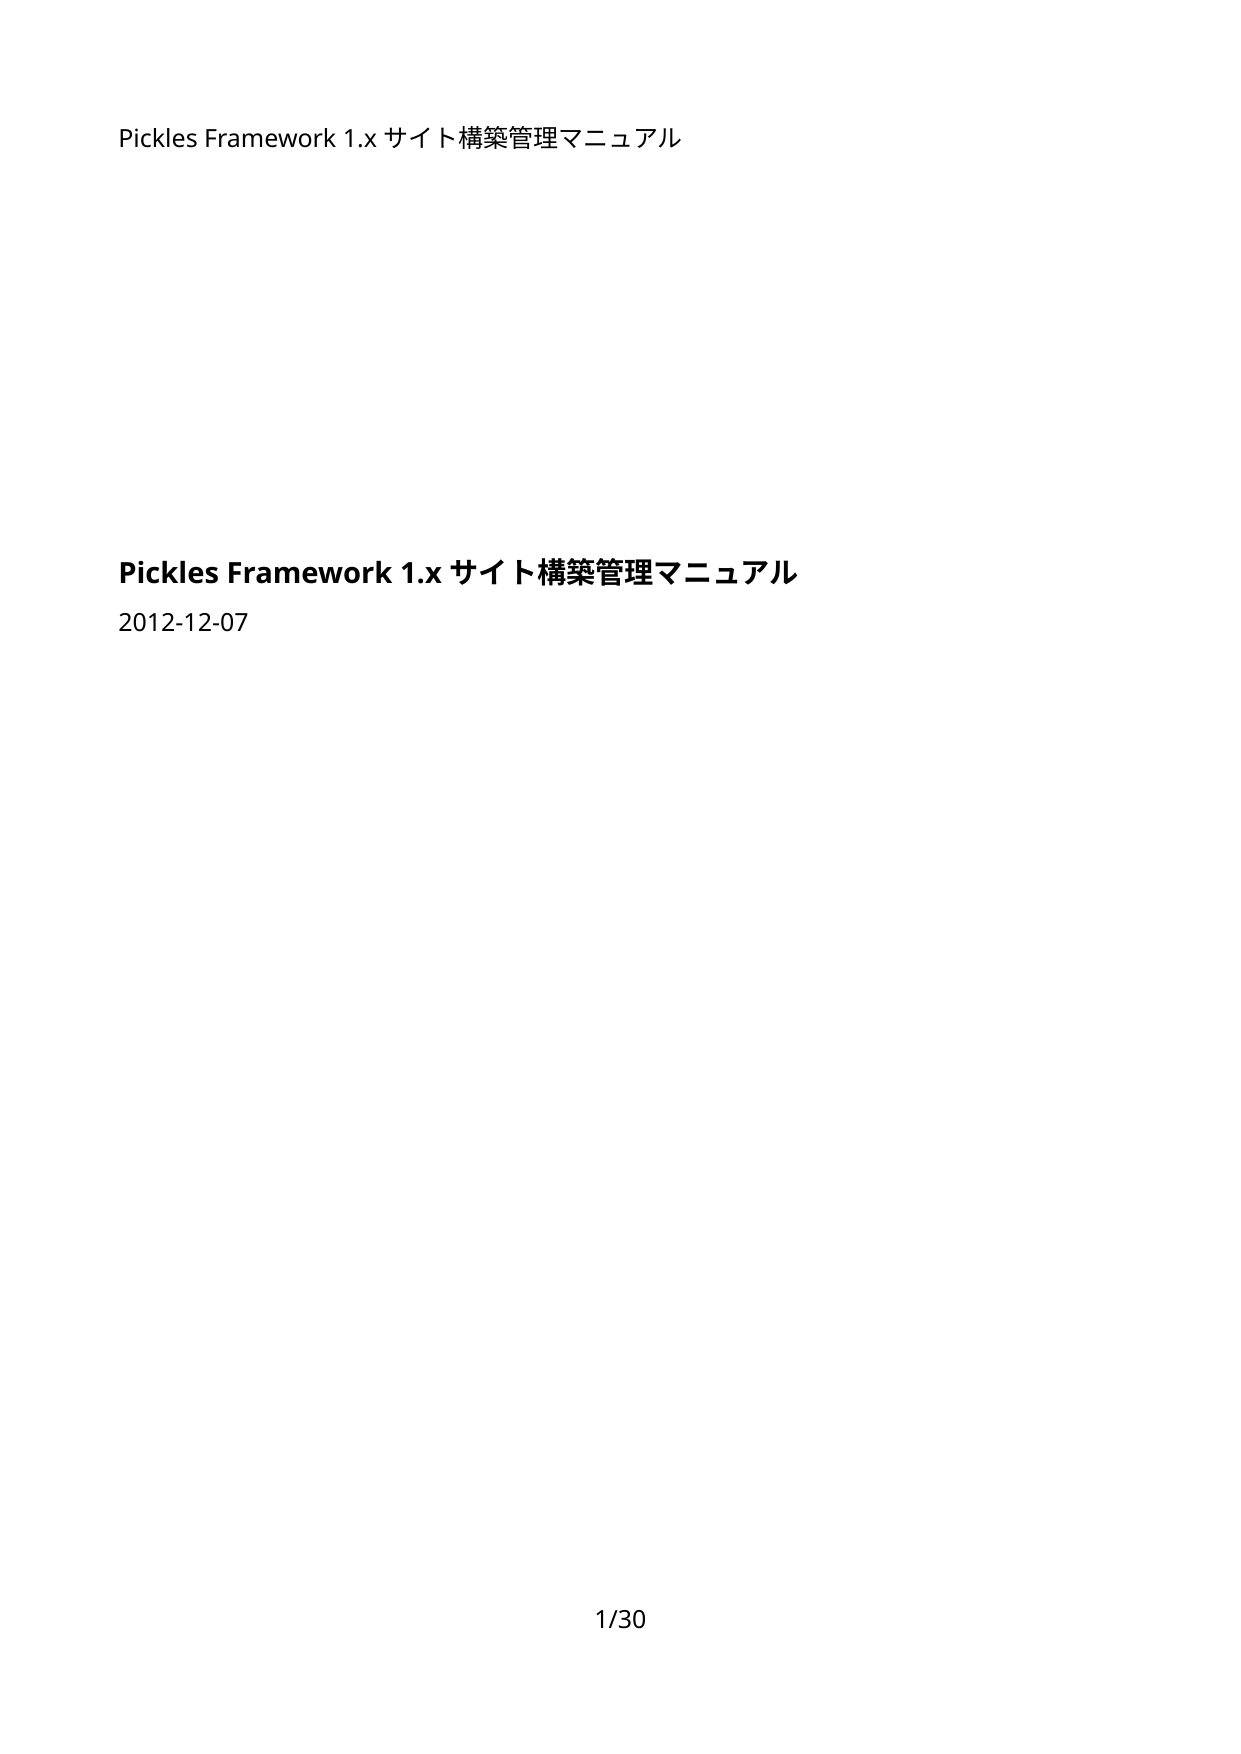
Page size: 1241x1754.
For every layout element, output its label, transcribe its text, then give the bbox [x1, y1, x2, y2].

text 2012-12-07 [118, 604, 1122, 638]
subtitle Pickles Framework 1.x サイト構築管理マニュアル [118, 549, 1122, 592]
